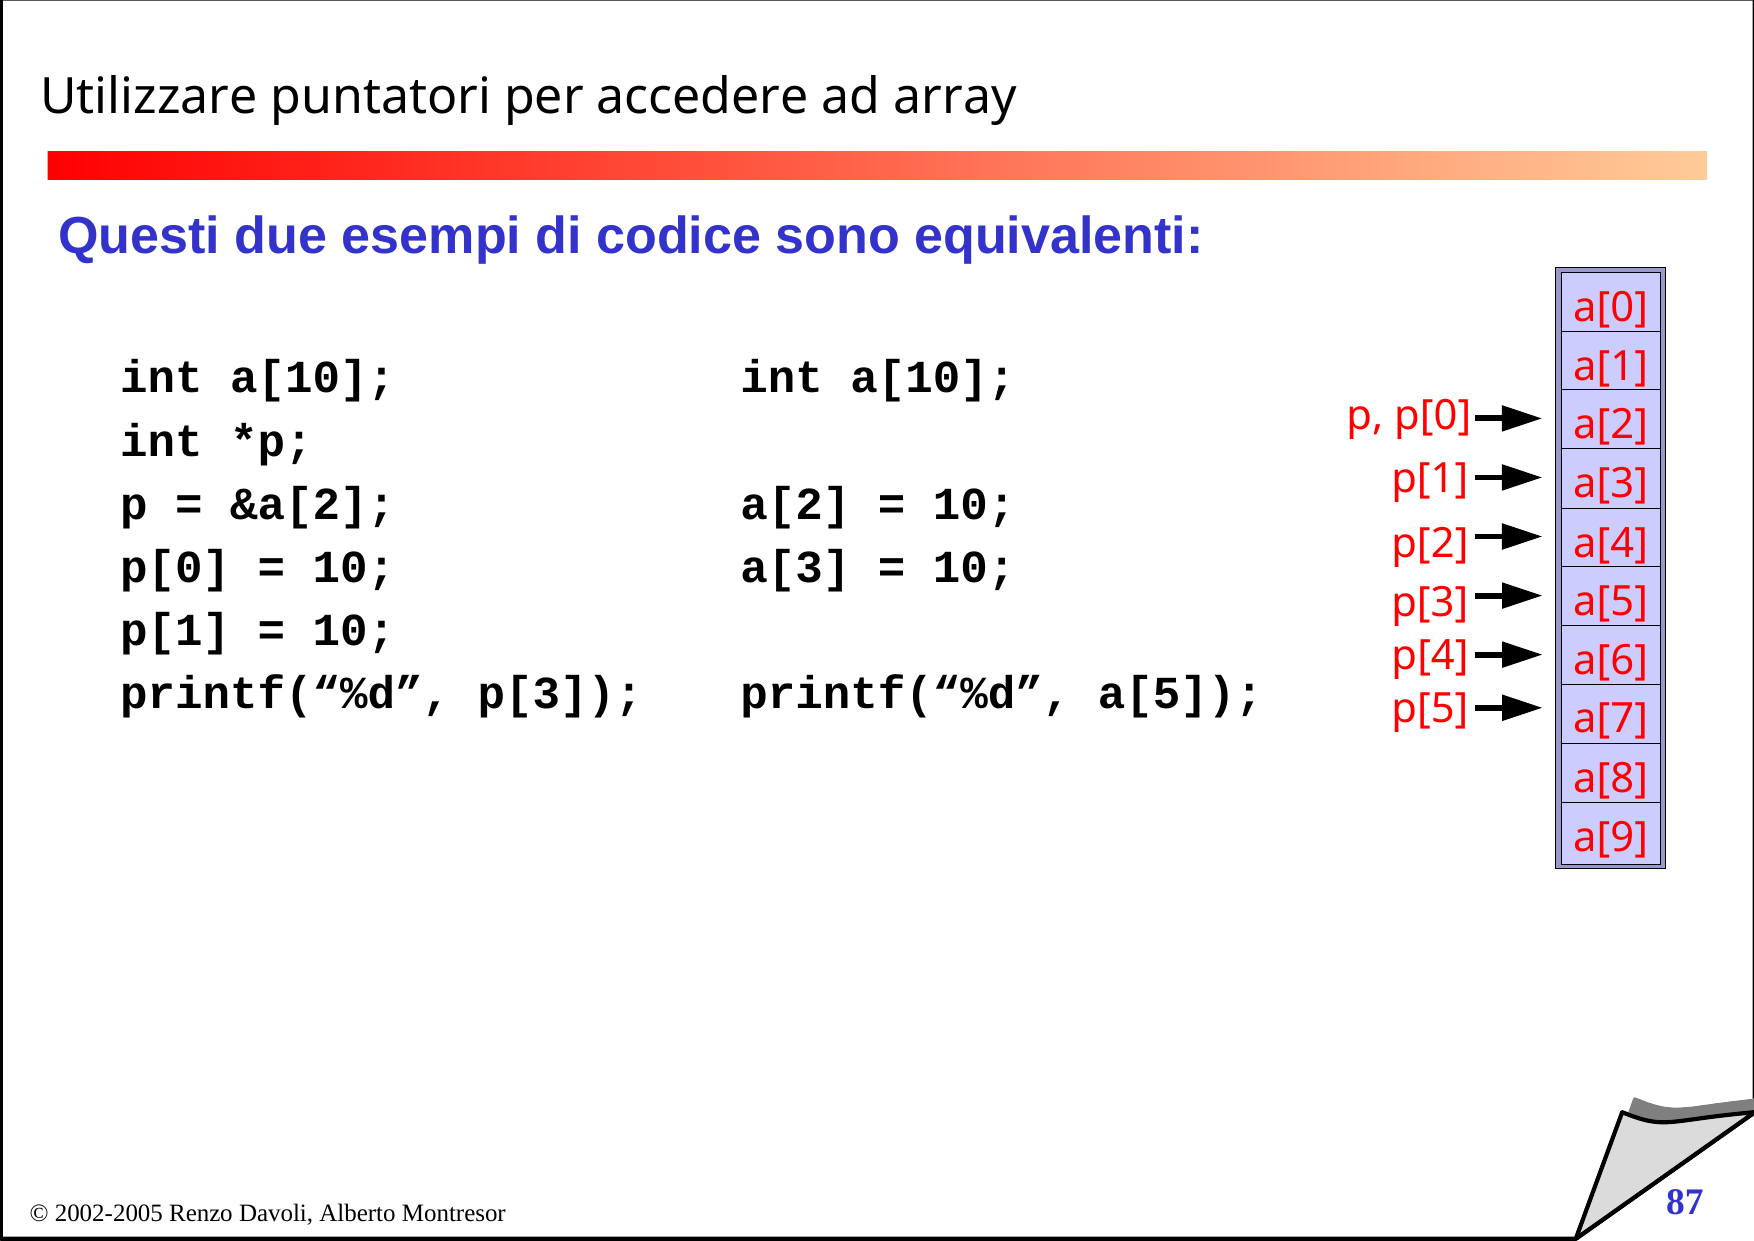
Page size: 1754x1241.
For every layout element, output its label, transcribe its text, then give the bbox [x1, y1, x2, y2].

text_box int a[10]; a[2] = 10; a[3] = 10; printf(“%d”, a[5]); [740, 351, 1352, 723]
list Questi due esempi di codice sono equivalenti: [58, 206, 1696, 815]
text_box p, p[0] [1312, 381, 1506, 441]
text_box a[3] [1561, 448, 1661, 508]
text_box main [750, 151, 754, 179]
text_box a[8] [1561, 743, 1661, 802]
text_box a[0] [1561, 272, 1661, 331]
text_box a[6] [1561, 625, 1661, 684]
text_box p[1] [1363, 444, 1497, 504]
text_box p[2] [1363, 509, 1497, 568]
text_box p[5] [1363, 675, 1497, 734]
text_box int a[10]; int *p; p = &a[2]; p[0] = 10; p[1] = 10; printf(“%d”, p[3]); [120, 351, 731, 723]
text_box [1555, 267, 1666, 869]
text_box a[2] [1561, 389, 1661, 448]
title Utilizzare puntatori per accedere ad array [40, 49, 1714, 144]
text_box a[9] [1561, 802, 1661, 865]
text_box a[1] [1561, 331, 1661, 389]
text_box p[4] [1363, 621, 1497, 675]
text_box a[5] [1561, 566, 1661, 625]
text_box p[3] [1363, 568, 1497, 621]
text_box a[7] [1561, 684, 1661, 743]
text_box a[4] [1561, 508, 1661, 566]
